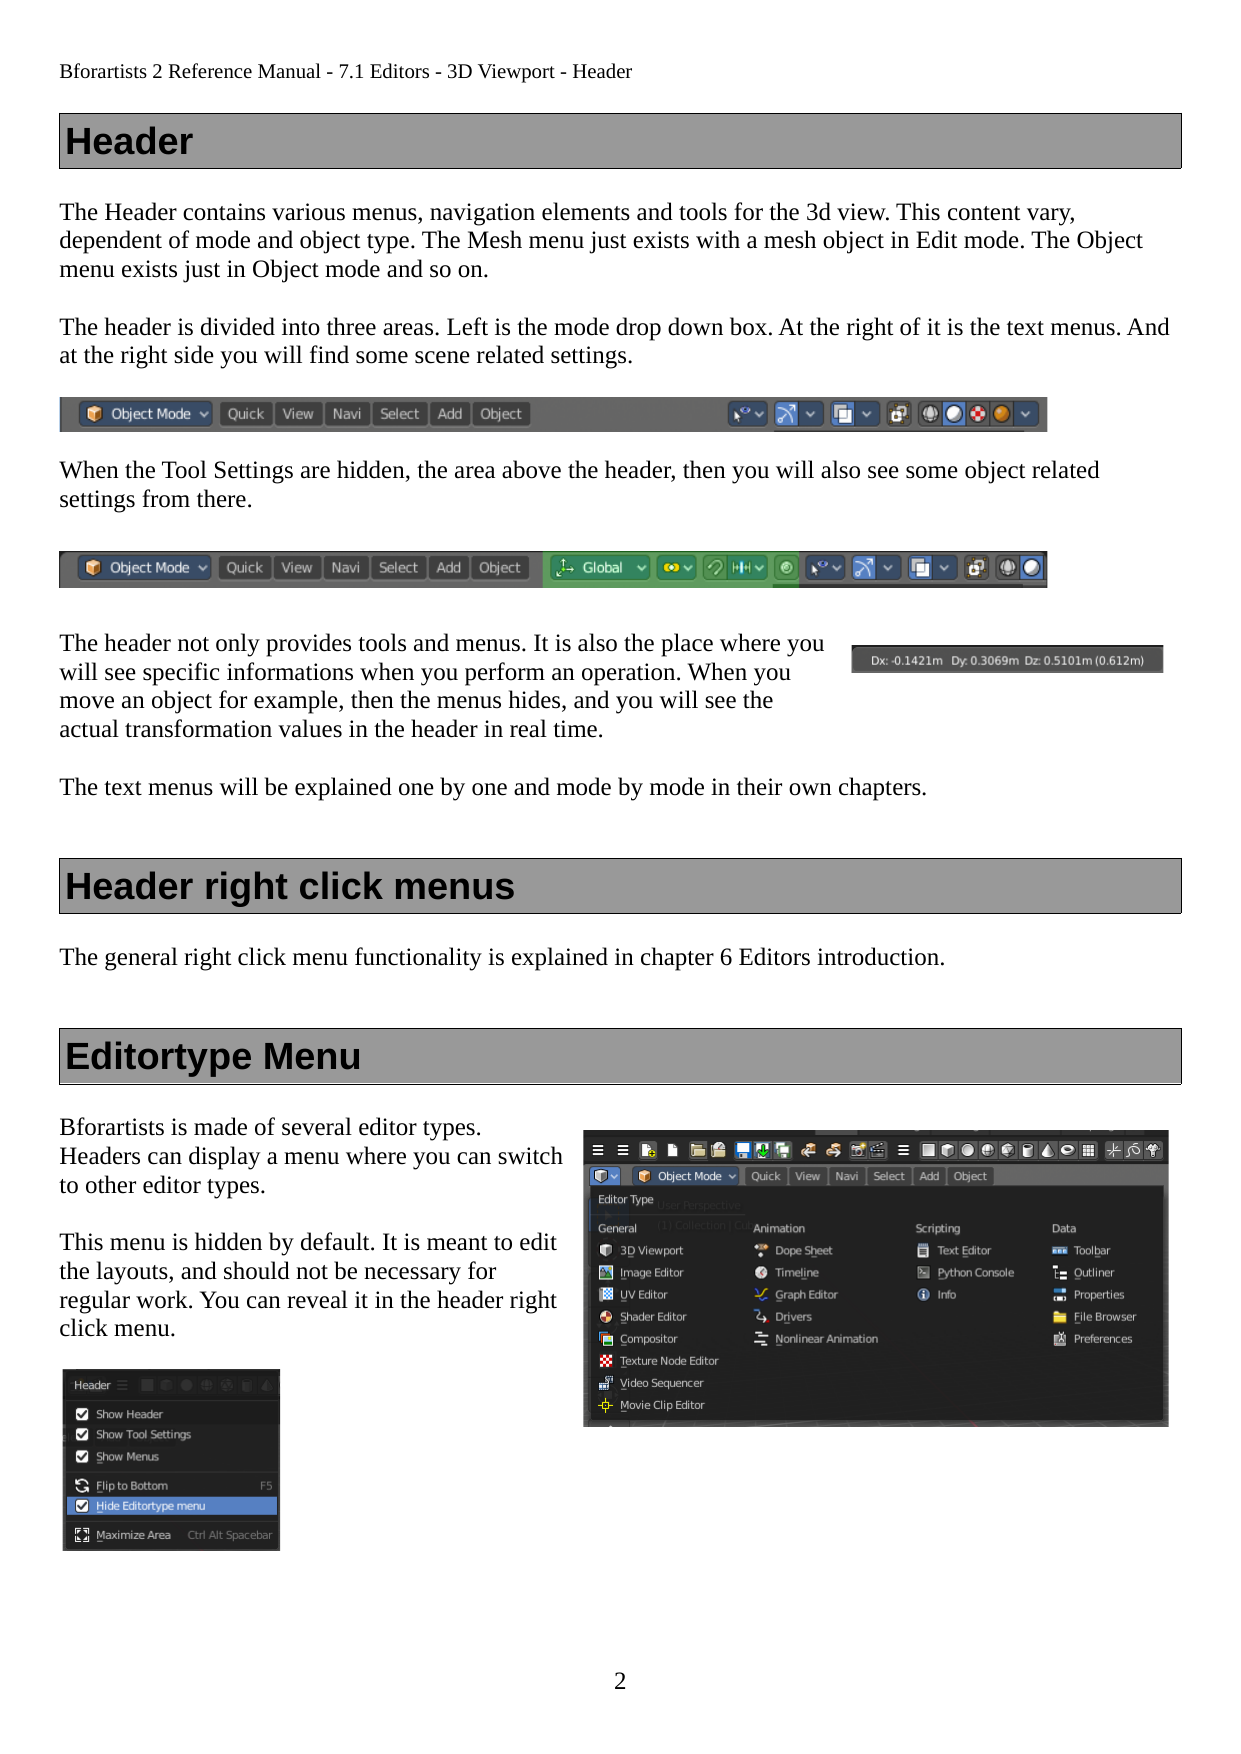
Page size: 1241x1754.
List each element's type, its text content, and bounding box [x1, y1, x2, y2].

picture [59, 551, 1048, 588]
text Bforartists is made of several editor types. Headers can display a menu where you can switch to other editor types. [59, 1112, 1181, 1198]
picture [62, 1369, 281, 1551]
table_header Header right click menus [60, 859, 1181, 913]
text The general right click menu functionality is explained in chapter 6 Editors introduction. [59, 942, 1181, 971]
picture [59, 397, 1048, 432]
text The header not only provides tools and menus. It is also the place where you will see specific informations when you perform an operation. When you move an object for example, then the menus hides, and you will see the actual transformation values in the header in real time. [59, 628, 1181, 743]
text The header is divided into three areas. Left is the mode drop down box. At the right of it is the text menus. And at the right side you will find some scene related settings. [59, 312, 1181, 369]
text This menu is hidden by default. It is meant to edit the layouts, and should not be necessary for regular work. You can reveal it in the header right click menu. [59, 1227, 583, 1342]
text The Header contains various menus, navigation elements and tools for the 3d view. This content vary, dependent of mode and object type. The Mesh menu just exists with a mesh object in Edit mode. The Object menu exists just in Object mode and so on. [59, 197, 1181, 283]
text The text menus will be explained one by one and mode by mode in their own chapters. [59, 772, 1181, 800]
picture [851, 645, 1164, 673]
picture [583, 1130, 1169, 1427]
text When the Tool Settings are hidden, the area above the header, then you will also see some object related settings from there. [59, 455, 1181, 513]
table_header Header [60, 114, 1181, 168]
table_header Editortype Menu [60, 1029, 1181, 1083]
